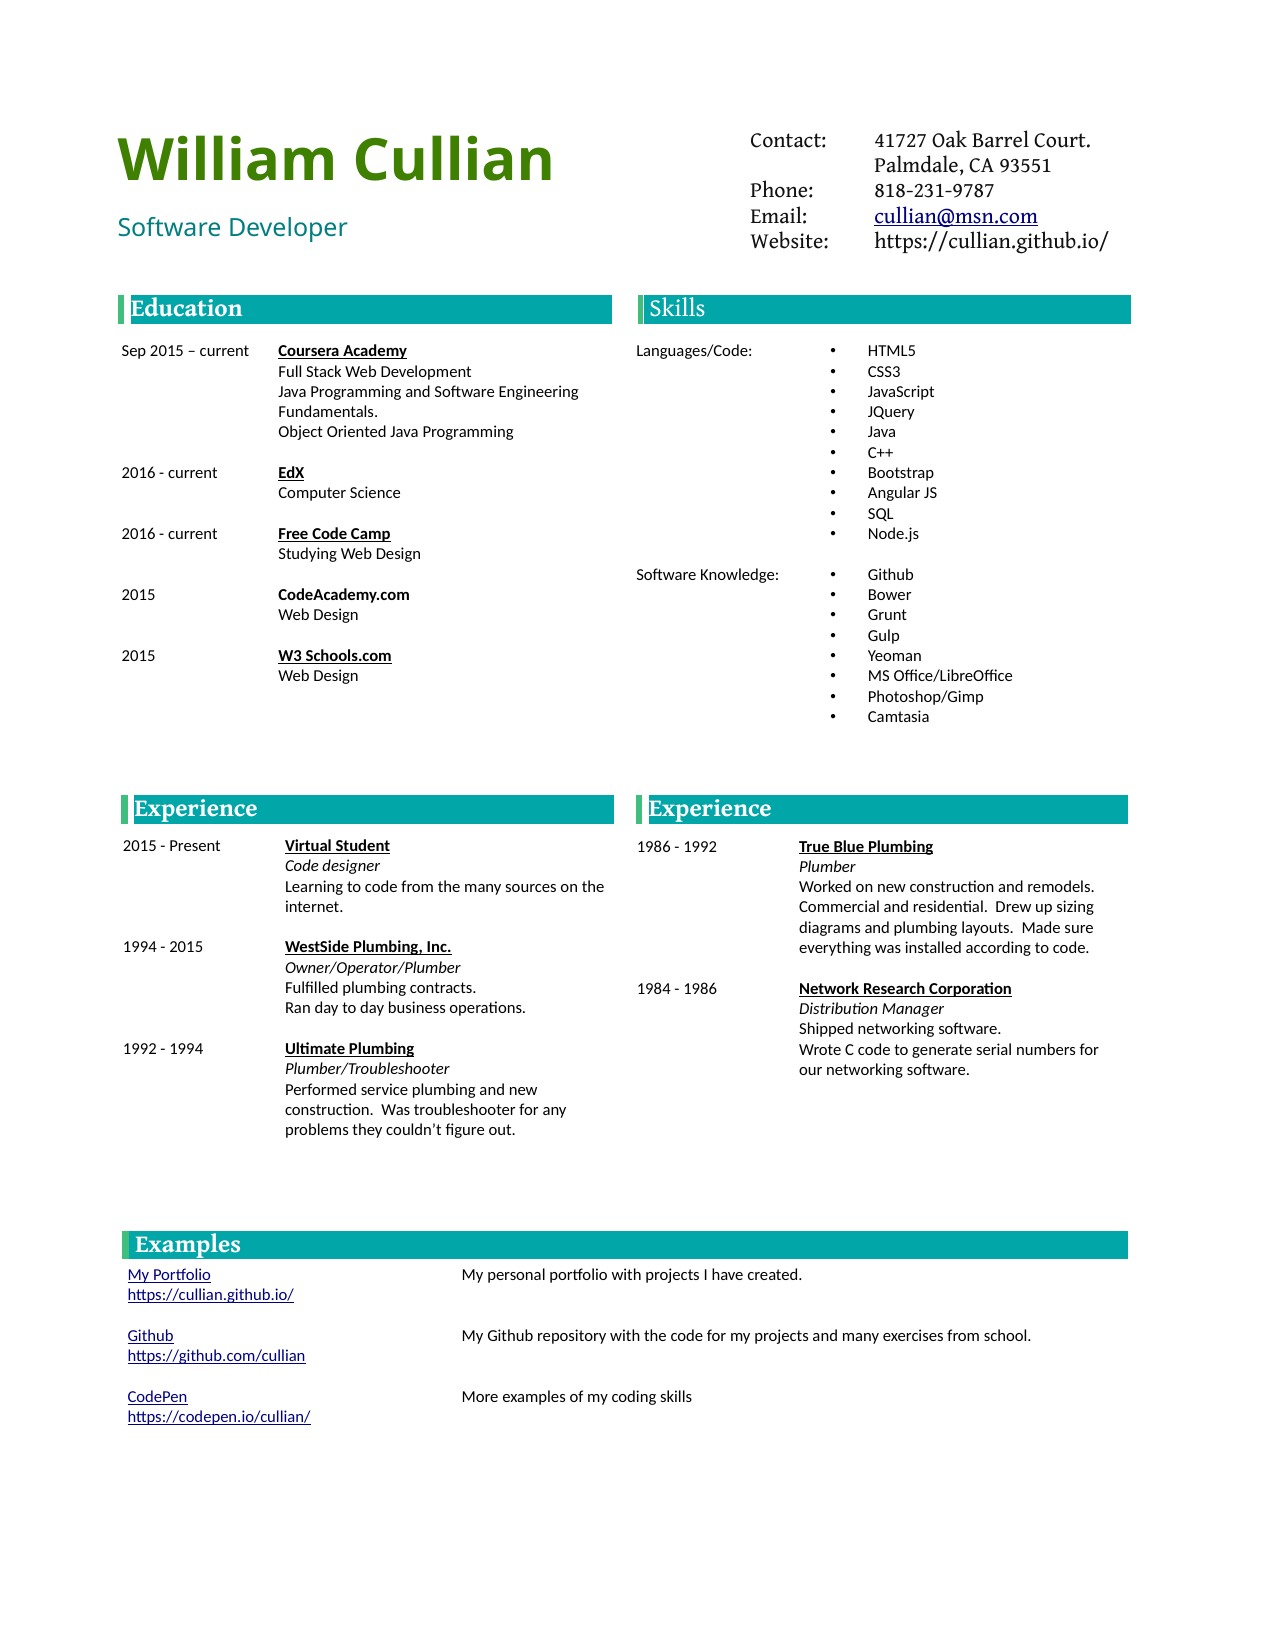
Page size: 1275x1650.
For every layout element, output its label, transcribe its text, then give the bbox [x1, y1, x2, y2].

text Performed service plumbing and new construction. Was troubleshooter for any problems they couldn’t figure out. [285, 1079, 611, 1140]
text Experience [636, 795, 1134, 824]
text Studying Web Design [278, 544, 610, 564]
text Sep 2015 – current [121, 341, 278, 361]
text True Blue Plumbing [799, 836, 1125, 856]
text https://codepen.io/cullian/ [127, 1406, 461, 1427]
text Web Design [278, 604, 610, 625]
text Java Programming and Software Engineering Fundamentals. [278, 381, 610, 422]
text Plumber/Troubleshooter [285, 1059, 611, 1079]
text Languages/Code: [636, 341, 793, 361]
text CodeAcademy.com [278, 584, 610, 604]
text Shipped networking software. [799, 1019, 1125, 1039]
text Software Knowledge: [636, 564, 793, 584]
list Grunt [830, 604, 1127, 625]
list Java [830, 422, 1127, 442]
text Object Oriented Java Programming [278, 422, 610, 442]
text Code designer [285, 856, 611, 876]
list Photoshop/Gimp [830, 686, 1127, 706]
text Owner/Operator/Plumber [285, 957, 611, 977]
text Skills [638, 295, 1136, 324]
list C++ [830, 442, 1127, 462]
text Fulfilled plumbing contracts. [285, 977, 611, 998]
text 2015 [121, 584, 278, 604]
text https://cullian.github.io/ [127, 1284, 461, 1305]
list Gulp [830, 625, 1127, 645]
text WestSide Plumbing, Inc. [285, 937, 611, 957]
list Camtasia [830, 706, 1127, 726]
text Ultimate Plumbing [285, 1038, 611, 1059]
text 1984 - 1986 [637, 978, 799, 998]
text 1994 - 2015 [123, 937, 285, 957]
text Wrote C code to generate serial numbers for our networking software. [799, 1039, 1125, 1079]
list MS Office/LibreOffice [830, 666, 1127, 686]
text Learning to code from the many sources on the internet. [285, 876, 611, 916]
text Network Research Corporation [799, 978, 1125, 998]
text My Portfolio [127, 1264, 461, 1284]
text 2016 - current [121, 523, 278, 544]
text Coursera Academy [278, 341, 610, 361]
text Worked on new construction and remodels. Commercial and residential. Drew up sizing diagrams and plumbing layouts. Made sure everything was installed according to code. [799, 876, 1125, 958]
list HTML5 [830, 341, 1127, 361]
text Github [127, 1325, 461, 1345]
list Bower [830, 584, 1127, 604]
text Virtual Student [285, 835, 611, 856]
text Examples [122, 1231, 1129, 1259]
list JavaScript [830, 381, 1127, 401]
list Github [830, 564, 1127, 584]
text Full Stack Web Development [278, 361, 610, 381]
text 1986 - 1992 [637, 836, 799, 856]
text CodePen [127, 1386, 461, 1406]
text More examples of my coding skills [461, 1386, 1128, 1406]
list CSS3 [830, 361, 1127, 381]
text Experience [121, 795, 619, 824]
text My personal portfolio with projects I have created. [461, 1264, 1128, 1284]
text 2015 - Present [123, 835, 285, 856]
list Angular JS [830, 483, 1127, 503]
text Education [118, 295, 616, 324]
text Ran day to day business operations. [285, 998, 611, 1018]
text Computer Science [278, 483, 610, 503]
text 2016 - current [121, 462, 278, 483]
text Distribution Manager [799, 998, 1125, 1019]
text My Github repository with the code for my projects and many exercises from school. [461, 1325, 1128, 1345]
list JQuery [830, 401, 1127, 422]
text 1992 - 1994 [123, 1038, 285, 1059]
text 2015 [121, 645, 278, 666]
text EdX [278, 462, 610, 483]
list Node.js [830, 523, 1127, 544]
text W3 Schools.com [278, 645, 610, 666]
text Free Code Camp [278, 523, 610, 544]
list SQL [830, 503, 1127, 523]
text Web Design [278, 666, 610, 686]
text Plumber [799, 856, 1125, 876]
list Bootstrap [830, 462, 1127, 483]
list Yeoman [830, 645, 1127, 666]
text https://github.com/cullian [127, 1345, 461, 1366]
